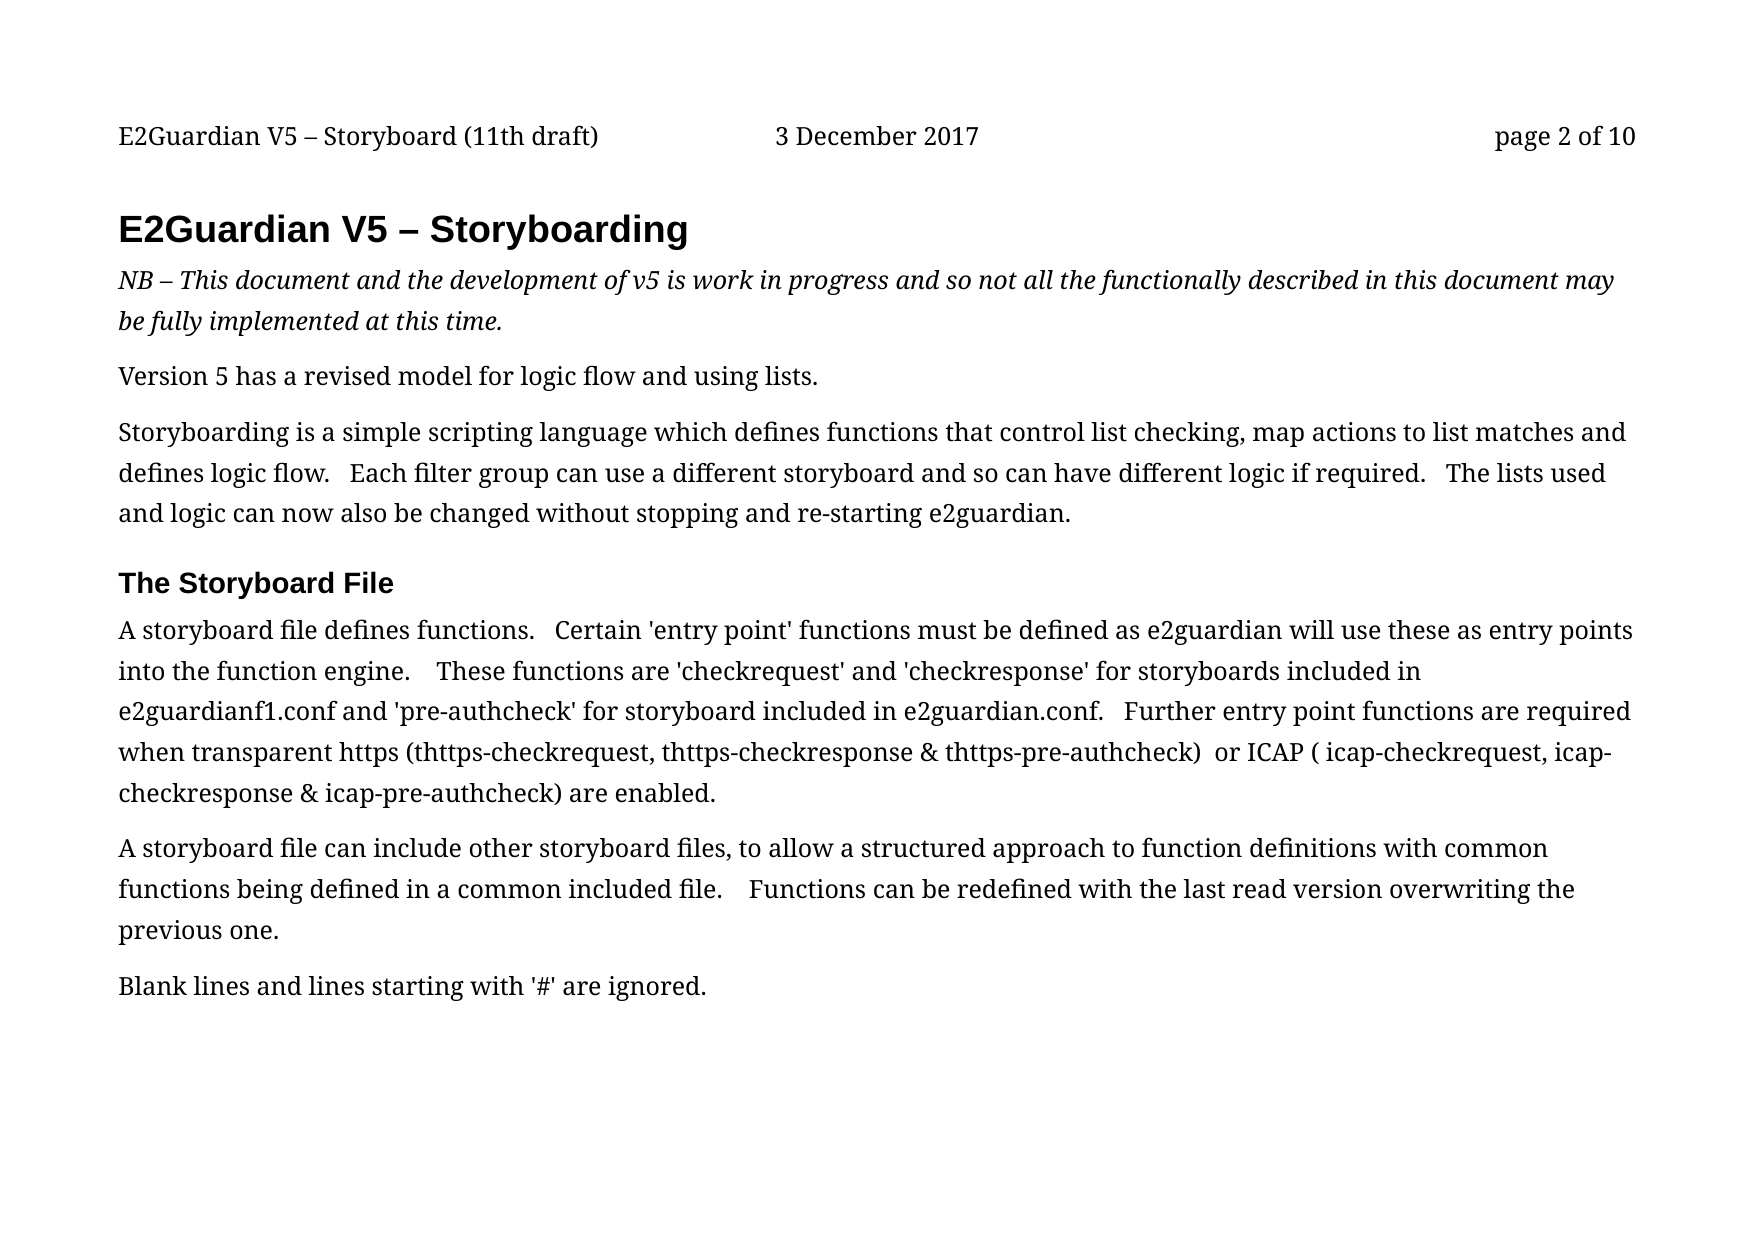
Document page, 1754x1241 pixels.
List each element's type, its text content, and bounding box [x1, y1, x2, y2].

text NB – This document and the development of v5 is work in progress and so not all the functionally described in this document may be fully implemented at this time. [118, 263, 1636, 338]
subtitle The Storyboard File [118, 566, 1636, 600]
text A storyboard file can include other storyboard files, to allow a structured approach to function definitions with common functions being defined in a common included file. Functions can be redefined with the last read version overwriting the previous one. [118, 831, 1636, 947]
text A storyboard file defines functions. Certain 'entry point' functions must be defined as e2guardian will use these as entry points into the function engine. These functions are 'checkrequest' and 'checkresponse' for storyboards included in e2guardianf1.conf and 'pre-authcheck' for storyboard included in e2guardian.conf. Further entry point functions are required when transparent https (thttps-checkrequest, thttps-checkresponse & thttps-pre-authcheck) or ICAP ( icap-checkrequest, icap-checkresponse & icap-pre-authcheck) are enabled. [118, 612, 1636, 810]
text Blank lines and lines starting with '#' are ignored. [118, 968, 1636, 1002]
text Storyboarding is a simple scripting language which defines functions that control list checking, map actions to list matches and defines logic flow. Each filter group can use a different storyboard and so can have different logic if required. The lists used and logic can now also be changed without stopping and re-starting e2guardian. [118, 414, 1636, 530]
text Version 5 has a revised model for logic flow and using lists. [118, 359, 1636, 393]
subtitle E2Guardian V5 – Storyboarding [118, 207, 1636, 250]
